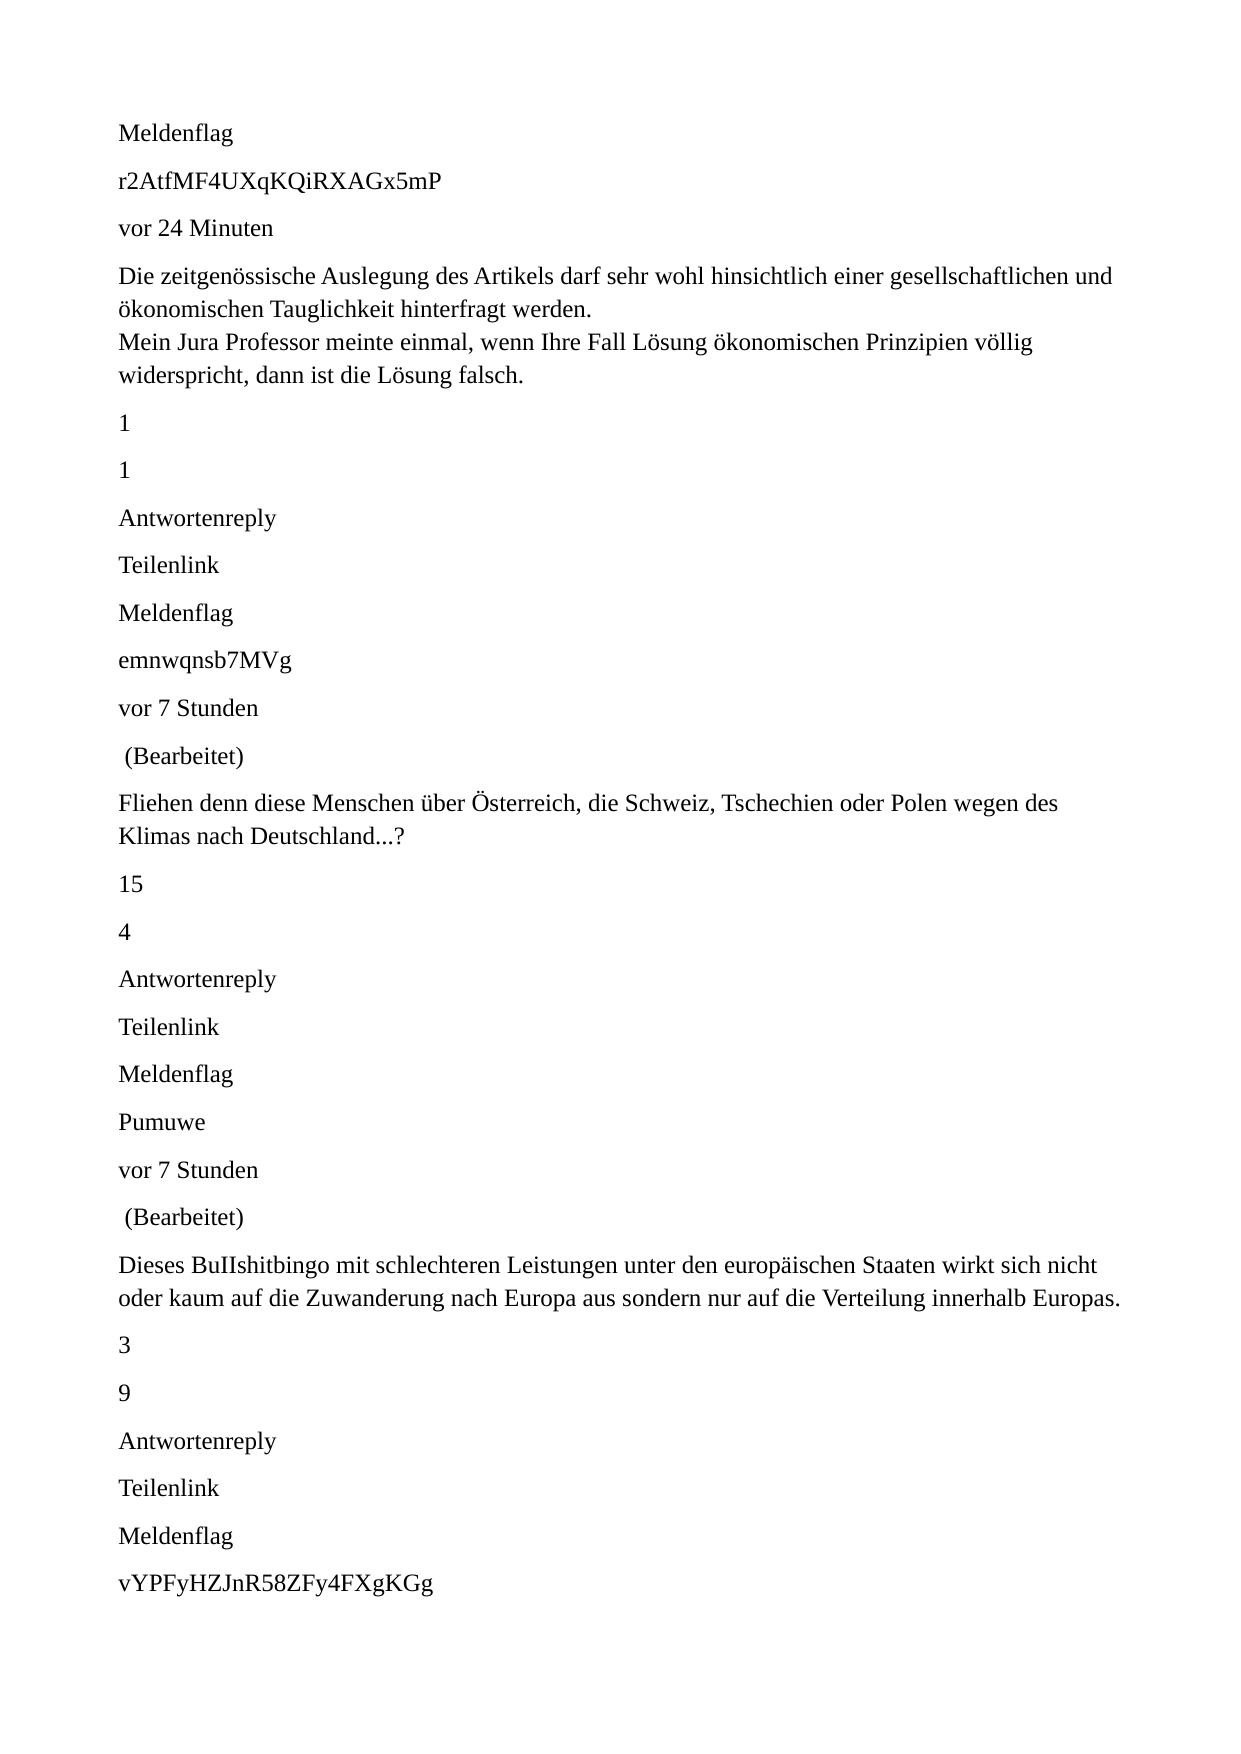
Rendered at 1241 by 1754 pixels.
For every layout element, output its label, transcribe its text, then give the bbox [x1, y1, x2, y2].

text 1 [118, 408, 1122, 436]
text vor 7 Stunden [118, 693, 1122, 722]
text Meldenflag [118, 598, 1122, 627]
text (Bearbeitet) [118, 741, 1122, 769]
text vor 24 Minuten [118, 213, 1122, 242]
text Meldenflag [118, 118, 1122, 147]
text 9 [118, 1378, 1122, 1407]
text r2AtfMF4UXqKQiRXAGx5mP [118, 166, 1122, 194]
text Dieses BuIIshitbingo mit schlechteren Leistungen unter den europäischen Staaten wirkt sich nicht oder kaum auf die Zuwanderung nach Europa aus sondern nur auf die Verteilung innerhalb Europas. [118, 1250, 1122, 1312]
text Antwortenreply [118, 503, 1122, 532]
text emnwqnsb7MVg [118, 646, 1122, 674]
text Antwortenreply [118, 1426, 1122, 1454]
text Teilenlink [118, 1012, 1122, 1041]
text Die zeitgenössische Auslegung des Artikels darf sehr wohl hinsichtlich einer gesellschaftlichen und ökonomischen Tauglichkeit hinterfragt werden. Mein Jura Professor meinte einmal, wenn Ihre Fall Lösung ökonomischen Prinzipien völlig widerspricht, dann ist die Lösung falsch. [118, 261, 1122, 389]
text vYPFyHZJnR58ZFy4FXgKGg [118, 1568, 1122, 1597]
text vor 7 Stunden [118, 1155, 1122, 1183]
text Teilenlink [118, 550, 1122, 579]
text Teilenlink [118, 1473, 1122, 1502]
text 4 [118, 917, 1122, 945]
text Meldenflag [118, 1521, 1122, 1550]
text Pumuwe [118, 1107, 1122, 1136]
text 1 [118, 455, 1122, 484]
text Fliehen denn diese Menschen über Österreich, die Schweiz, Tschechien oder Polen wegen des Klimas nach Deutschland...? [118, 788, 1122, 850]
text Meldenflag [118, 1059, 1122, 1088]
text 15 [118, 869, 1122, 898]
text (Bearbeitet) [118, 1202, 1122, 1231]
text 3 [118, 1331, 1122, 1359]
text Antwortenreply [118, 964, 1122, 993]
